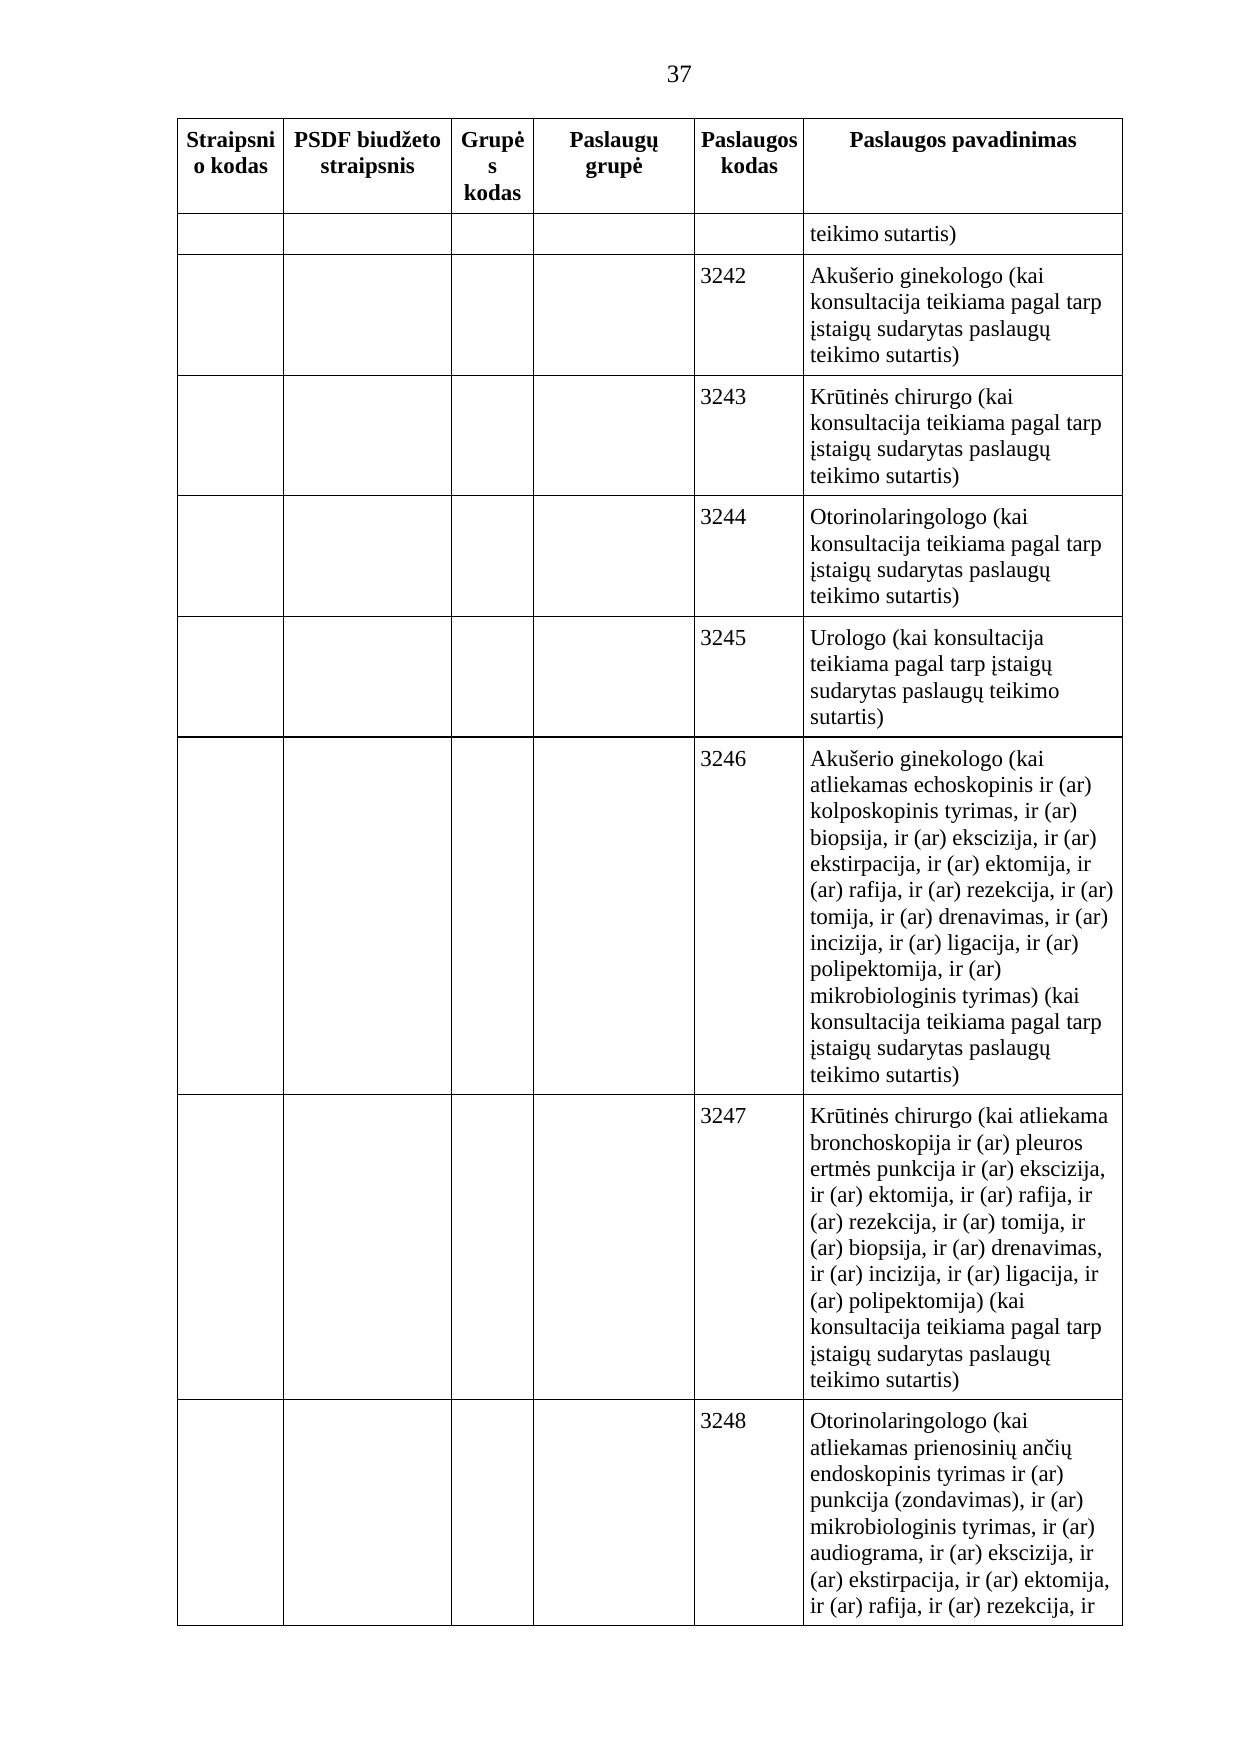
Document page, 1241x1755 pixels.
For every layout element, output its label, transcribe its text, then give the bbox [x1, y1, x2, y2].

table_cell teikimo sutartis) [804, 214, 1122, 254]
table_cell 3243 [695, 376, 803, 495]
table_header Paslaugos pavadinimas [804, 119, 1122, 212]
table_header Paslaugos kodas [695, 119, 803, 212]
table_cell [452, 1400, 533, 1625]
table_cell Otorinolaringologo (kai atliekamas prienosinių ančių endoskopinis tyrimas ir (ar) punkcija (zondavimas), ir (ar) mikrobiologinis tyrimas, ir (ar) audiograma, ir (ar) ekscizija, ir (ar) ekstirpacija, ir (ar) ektomija, ir (ar) rafija, ir (ar) rezekcija, ir [804, 1400, 1122, 1625]
table_cell [452, 255, 533, 374]
table_header PSDF biudžeto straipsnis [284, 119, 451, 212]
table_cell [284, 1095, 451, 1399]
table_cell [452, 1095, 533, 1399]
table_cell [178, 255, 283, 374]
table_cell [534, 617, 694, 736]
table_cell [178, 738, 283, 1094]
table_cell Krūtinės chirurgo (kai atliekama bronchoskopija ir (ar) pleuros ertmės punkcija ir (ar) ekscizija, ir (ar) ektomija, ir (ar) rafija, ir (ar) rezekcija, ir (ar) tomija, ir (ar) biopsija, ir (ar) drenavimas, ir (ar) incizija, ir (ar) ligacija, ir (ar) polipektomija) (kai konsultacija teikiama pagal tarp įstaigų sudarytas paslaugų teikimo sutartis) [804, 1095, 1122, 1399]
table_header Straipsnio kodas [178, 119, 283, 212]
table_cell [452, 376, 533, 495]
table_cell [284, 376, 451, 495]
table_cell [534, 1095, 694, 1399]
table_cell [284, 496, 451, 616]
table_cell [534, 1400, 694, 1625]
table_cell [695, 214, 803, 254]
table_cell [178, 376, 283, 495]
table_cell 3242 [695, 255, 803, 374]
table_cell [178, 214, 283, 254]
table_cell [178, 1095, 283, 1399]
table_cell [284, 214, 451, 254]
table_cell [284, 1400, 451, 1625]
table_cell 3246 [695, 738, 803, 1094]
table_cell [178, 617, 283, 736]
table_cell [178, 1400, 283, 1625]
table_cell [534, 255, 694, 374]
table_cell Krūtinės chirurgo (kai konsultacija teikiama pagal tarp įstaigų sudarytas paslaugų teikimo sutartis) [804, 376, 1122, 495]
table_cell 3248 [695, 1400, 803, 1625]
table_cell [534, 496, 694, 616]
table_cell Akušerio ginekologo (kai atliekamas echoskopinis ir (ar) kolposkopinis tyrimas, ir (ar) biopsija, ir (ar) ekscizija, ir (ar) ekstirpacija, ir (ar) ektomija, ir (ar) rafija, ir (ar) rezekcija, ir (ar) tomija, ir (ar) drenavimas, ir (ar) incizija, ir (ar) ligacija, ir (ar) polipektomija, ir (ar) mikrobiologinis tyrimas) (kai konsultacija teikiama pagal tarp įstaigų sudarytas paslaugų teikimo sutartis) [804, 738, 1122, 1094]
table_header Grupės kodas [452, 119, 533, 212]
table_cell 3245 [695, 617, 803, 736]
table_cell [452, 496, 533, 616]
table_cell [452, 214, 533, 254]
table_cell Akušerio ginekologo (kai konsultacija teikiama pagal tarp įstaigų sudarytas paslaugų teikimo sutartis) [804, 255, 1122, 374]
table_cell Urologo (kai konsultacija teikiama pagal tarp įstaigų sudarytas paslaugų teikimo sutartis) [804, 617, 1122, 736]
table_cell [284, 255, 451, 374]
table_cell [284, 738, 451, 1094]
table_cell Otorinolaringologo (kai konsultacija teikiama pagal tarp įstaigų sudarytas paslaugų teikimo sutartis) [804, 496, 1122, 616]
table_cell [178, 496, 283, 616]
table_cell [534, 214, 694, 254]
table_cell [452, 617, 533, 736]
table_cell [534, 376, 694, 495]
table_cell 3244 [695, 496, 803, 616]
table_cell [452, 738, 533, 1094]
table_cell [284, 617, 451, 736]
table_cell 3247 [695, 1095, 803, 1399]
table_cell [534, 738, 694, 1094]
table_header Paslaugų grupė [534, 119, 694, 212]
